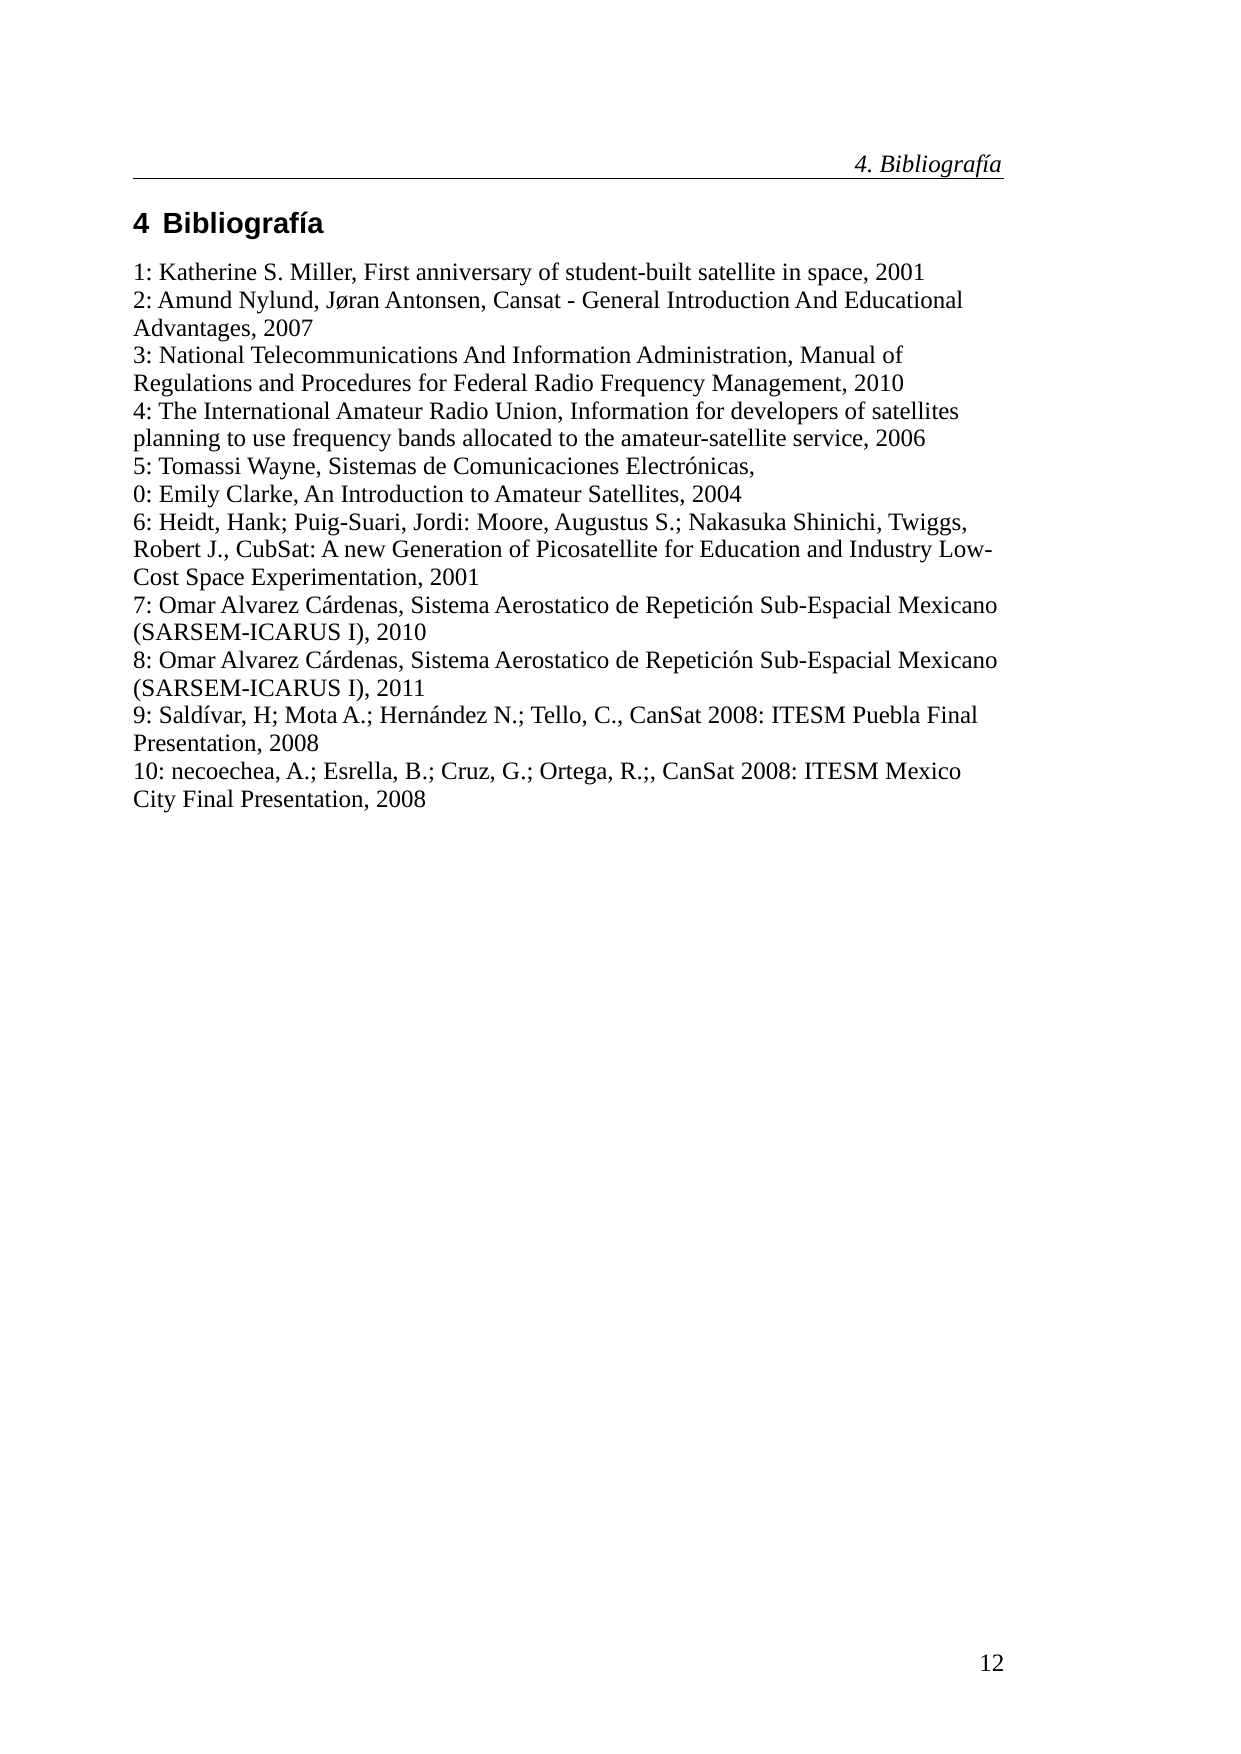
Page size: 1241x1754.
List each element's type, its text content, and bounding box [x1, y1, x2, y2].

text 0: Emily Clarke, An Introduction to Amateur Satellites, 2004 [133, 480, 1004, 508]
text 10: necoechea, A.; Esrella, B.; Cruz, G.; Ortega, R.;, CanSat 2008: ITESM Mexico City Final Presentation, 2008 [133, 757, 1004, 812]
text 4: The International Amateur Radio Union, Information for developers of satellites planning to use frequency bands allocated to the amateur-satellite service, 2006 [133, 397, 1004, 452]
text 6: Heidt, Hank; Puig-Suari, Jordi: Moore, Augustus S.; Nakasuka Shinichi, Twiggs, Robert J., CubSat: A new Generation of Picosatellite for Education and Industry Low-Cost Space Experimentation, 2001 [133, 508, 1004, 591]
text 2: Amund Nylund, Jøran Antonsen, Cansat - General Introduction And Educational Advantages, 2007 [133, 286, 1004, 341]
text 7: Omar Alvarez Cárdenas, Sistema Aerostatico de Repetición Sub-Espacial Mexicano (SARSEM-ICARUS I), 2010 [133, 591, 1004, 646]
text 3: National Telecommunications And Information Administration, Manual of Regulations and Procedures for Federal Radio Frequency Management, 2010 [133, 341, 1004, 397]
text 1: Katherine S. Miller, First anniversary of student-built satellite in space, 2001 [133, 258, 1004, 286]
text 5: Tomassi Wayne, Sistemas de Comunicaciones Electrónicas, [133, 452, 1004, 480]
text 8: Omar Alvarez Cárdenas, Sistema Aerostatico de Repetición Sub-Espacial Mexicano (SARSEM-ICARUS I), 2011 [133, 646, 1004, 702]
text 9: Saldívar, H; Mota A.; Hernández N.; Tello, C., CanSat 2008: ITESM Puebla Final Presentation, 2008 [133, 702, 1004, 757]
subtitle Bibliografía [133, 207, 1004, 240]
